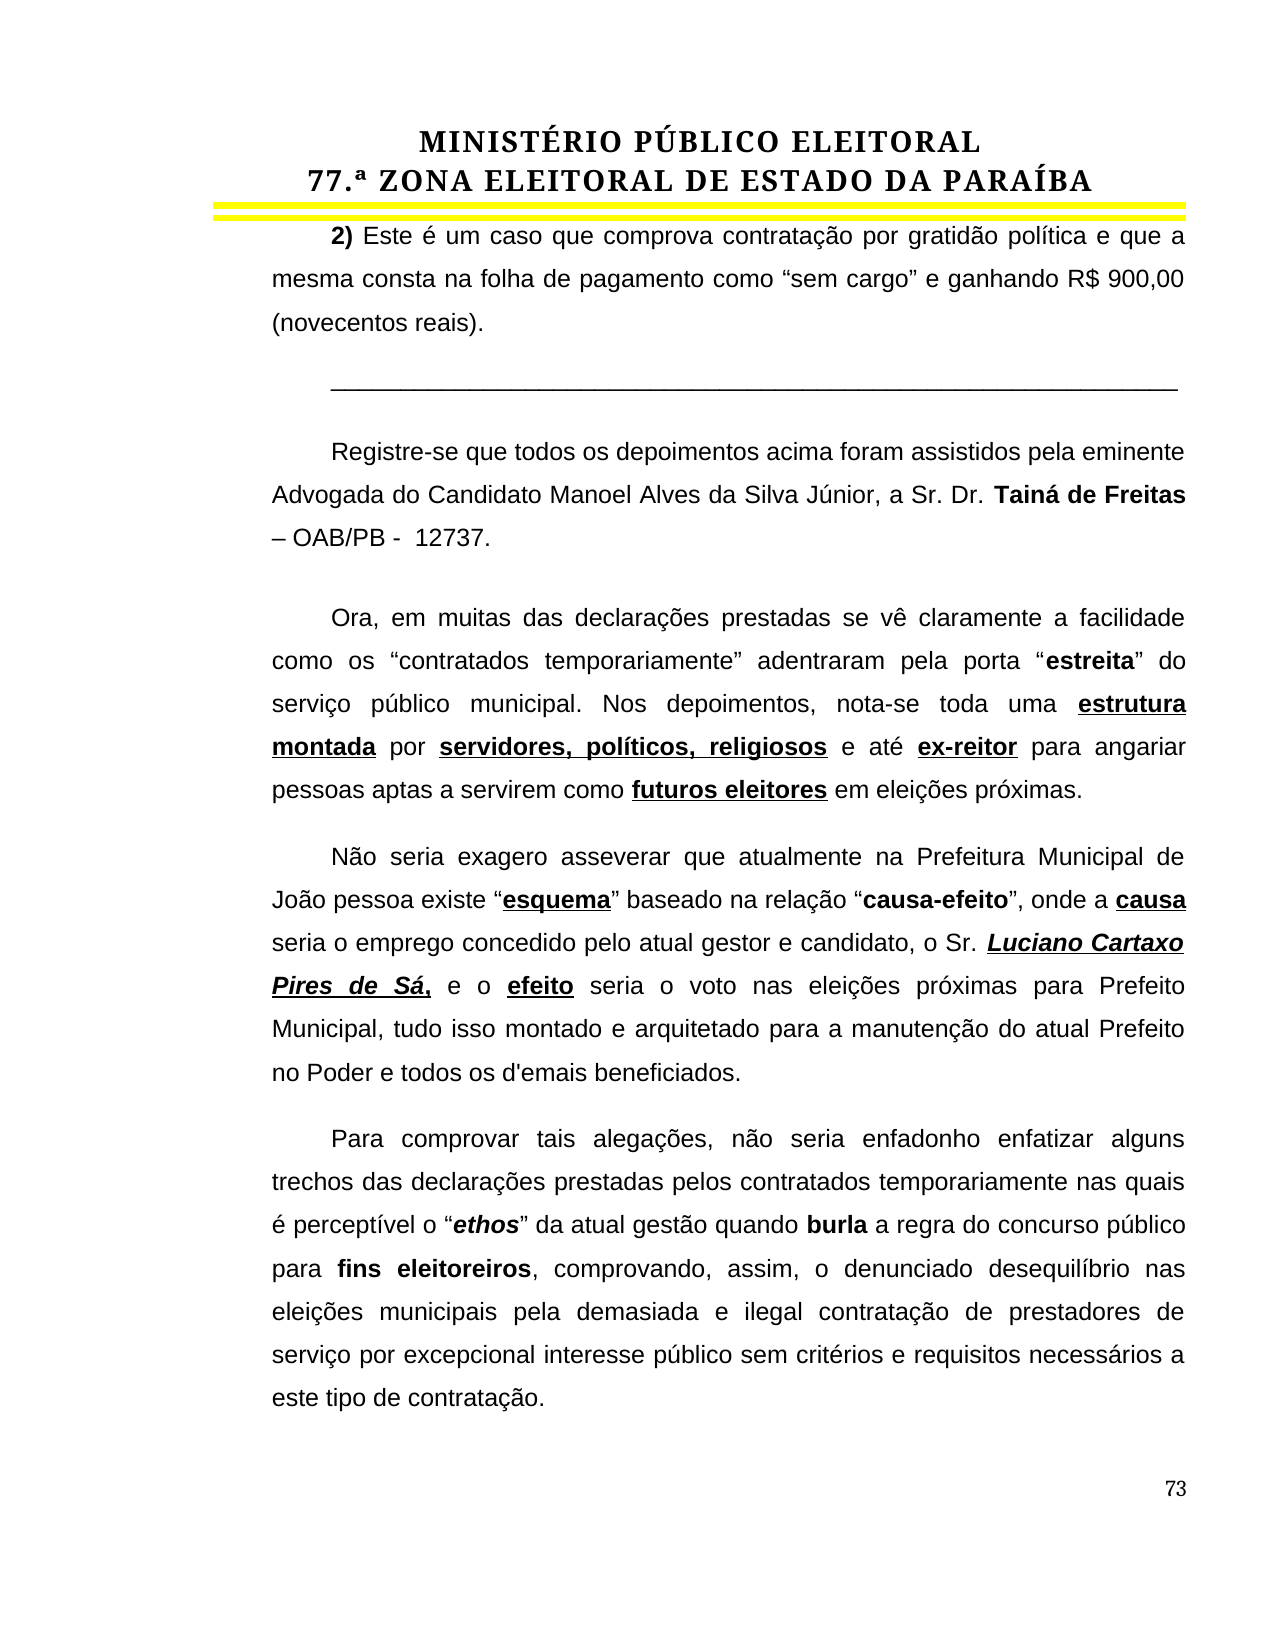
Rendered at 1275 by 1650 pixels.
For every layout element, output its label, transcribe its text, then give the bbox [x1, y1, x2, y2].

text Registre-se que todos os depoimentos acima foram assistidos pela eminente Advogada do Candidato Manoel Alves da Silva Júnior, a Sr. Dr. Tainá de Freitas – OAB/PB - 12737. [272, 437, 1186, 552]
text Não seria exagero asseverar que atualmente na Prefeitura Municipal de João pessoa existe “esquema” baseado na relação “causa-efeito”, onde a causa seria o emprego concedido pelo atual gestor e candidato, o Sr. Luciano Cartaxo Pires de Sá, e o efeito seria o voto nas eleições próximas para Prefeito Municipal, tudo isso montado e arquitetado para a manutenção do atual Prefeito no Poder e todos os d'emais beneficiados. [272, 842, 1186, 1086]
text Ora, em muitas das declarações prestadas se vê claramente a facilidade como os “contratados temporariamente” adentraram pela porta “estreita” do serviço público municipal. Nos depoimentos, nota-se toda uma estrutura montada por servidores, políticos, religiosos e até ex-reitor para angariar pessoas aptas a servirem como futuros eleitores em eleições próximas. [272, 603, 1186, 804]
text Para comprovar tais alegações, não seria enfadonho enfatizar alguns trechos das declarações prestadas pelos contratados temporariamente nas quais é perceptível o “ethos” da atual gestão quando burla a regra do concurso público para fins eleitoreiros, comprovando, assim, o denunciado desequilíbrio nas eleições municipais pela demasiada e ilegal contratação de prestadores de serviço por excepcional interesse público sem critérios e requisitos necessários a este tipo de contratação. [272, 1124, 1186, 1412]
text 2) Este é um caso que comprova contratação por gratidão política e que a mesma consta na folha de pagamento como “sem cargo” e ganhando R$ 900,00 (novecentos reais). [272, 221, 1186, 336]
text _____________________________________________________________ [272, 362, 1186, 391]
